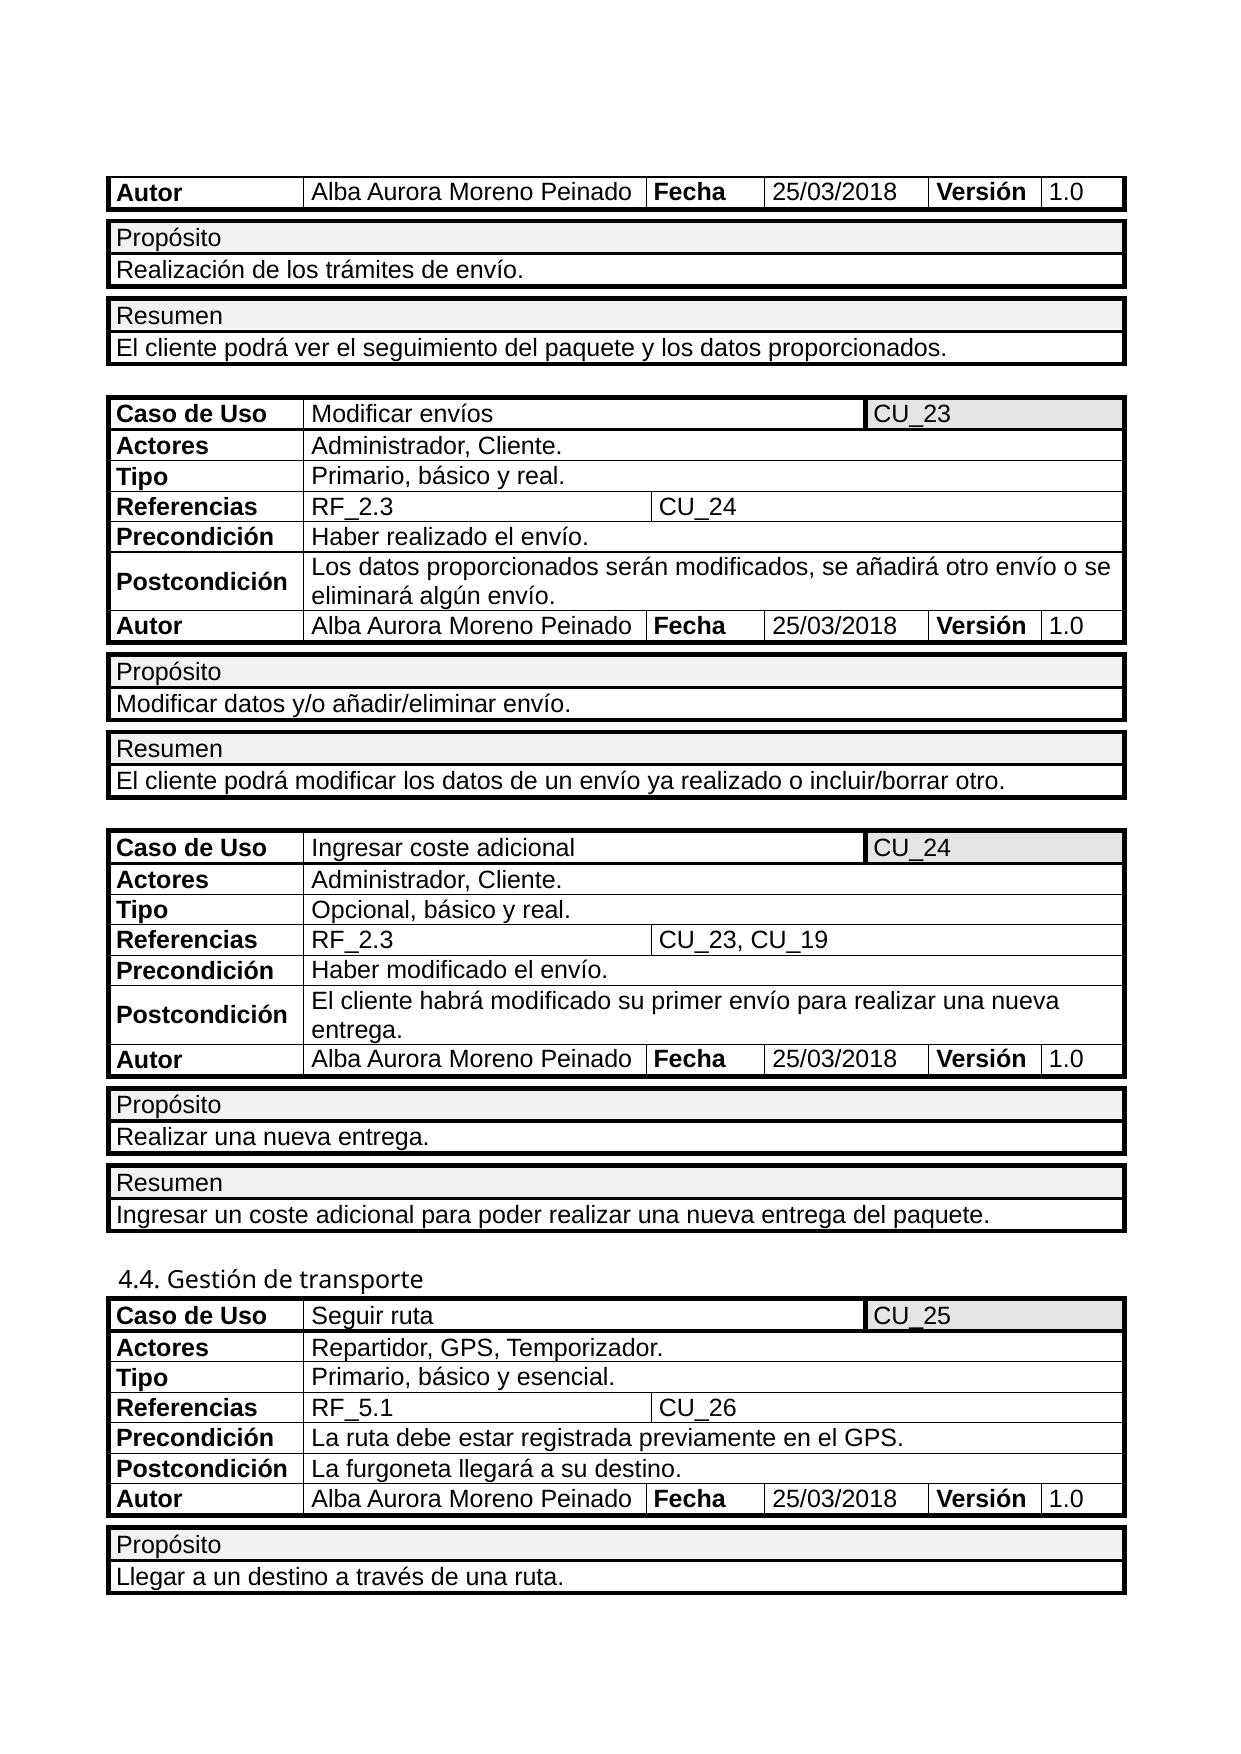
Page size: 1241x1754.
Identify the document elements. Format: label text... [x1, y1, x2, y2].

table_header Resumen [111, 301, 1122, 329]
table_cell Realizar una nueva entrega. [111, 1123, 1122, 1151]
table_cell Versión [929, 1484, 1041, 1513]
table_cell Tipo [111, 895, 303, 924]
table_cell Versión [929, 611, 1041, 640]
table_header CU_25 [868, 1301, 1122, 1329]
table_cell Primario, básico y esencial. [304, 1362, 1122, 1392]
table_cell Opcional, básico y real. [304, 895, 1122, 924]
table_cell Alba Aurora Moreno Peinado [304, 1484, 646, 1513]
table_cell Autor [111, 1045, 303, 1074]
table_cell Versión [929, 178, 1041, 207]
table_header Propósito [111, 1091, 1122, 1119]
table_header Caso de Uso [111, 1301, 303, 1329]
table_cell CU_24 [652, 492, 1122, 521]
table_cell 25/03/2018 [765, 611, 928, 640]
table_cell Haber realizado el envío. [304, 522, 1122, 551]
table_cell Administrador, Cliente. [304, 865, 1122, 894]
table_cell La ruta debe estar registrada previamente en el GPS. [304, 1423, 1122, 1452]
table_cell 1.0 [1042, 611, 1122, 640]
table_cell 1.0 [1042, 1484, 1122, 1513]
table_cell Fecha [647, 1484, 764, 1513]
table_cell RF_2.3 [304, 492, 651, 521]
table_cell Autor [111, 1484, 303, 1513]
table_cell El cliente habrá modificado su primer envío para realizar una nueva entrega. [304, 986, 1122, 1043]
table_cell Llegar a un destino a través de una ruta. [111, 1562, 1122, 1591]
table_cell Fecha [647, 611, 764, 640]
table_header Caso de Uso [111, 400, 303, 428]
table_cell Alba Aurora Moreno Peinado [304, 611, 646, 640]
table_cell Tipo [111, 1362, 303, 1392]
table_cell Primario, básico y real. [304, 461, 1122, 491]
table_header Seguir ruta [304, 1301, 863, 1329]
table_cell Precondición [111, 522, 303, 551]
table_cell Modificar datos y/o añadir/eliminar envío. [111, 689, 1122, 718]
table_cell El cliente podrá modificar los datos de un envío ya realizado o incluir/borrar otro. [111, 766, 1122, 795]
table_cell 25/03/2018 [765, 178, 928, 207]
table_cell Realización de los trámites de envío. [111, 255, 1122, 284]
table_cell Fecha [647, 178, 764, 207]
table_cell La furgoneta llegará a su destino. [304, 1454, 1122, 1483]
table_cell CU_26 [652, 1393, 1122, 1422]
table_cell Precondición [111, 956, 303, 985]
table_cell CU_23, CU_19 [652, 925, 1122, 954]
table_cell Haber modificado el envío. [304, 956, 1122, 985]
table_cell Los datos proporcionados serán modificados, se añadirá otro envío o se eliminará algún envío. [304, 553, 1122, 610]
table_cell Actores [111, 865, 303, 894]
table_cell Autor [111, 178, 303, 207]
table_cell Referencias [111, 1393, 303, 1422]
table_cell Postcondición [111, 986, 303, 1043]
table_cell Repartidor, GPS, Temporizador. [304, 1333, 1122, 1361]
table_cell Actores [111, 431, 303, 460]
table_cell Alba Aurora Moreno Peinado [304, 178, 646, 207]
table_cell Postcondición [111, 553, 303, 610]
table_cell Precondición [111, 1423, 303, 1452]
table_header CU_23 [868, 400, 1122, 428]
table_cell 25/03/2018 [765, 1045, 928, 1074]
table_header Propósito [111, 1530, 1122, 1559]
table_header Propósito [111, 223, 1122, 252]
table_cell Autor [111, 611, 303, 640]
table_header Caso de Uso [111, 833, 303, 862]
table_cell 1.0 [1042, 1045, 1122, 1074]
table_header Ingresar coste adicional [304, 833, 863, 862]
table_header Propósito [111, 657, 1122, 686]
table_cell Alba Aurora Moreno Peinado [304, 1045, 646, 1074]
table_cell 1.0 [1042, 178, 1122, 207]
table_cell Actores [111, 1333, 303, 1361]
text 4.4. Gestión de transporte [118, 1262, 1122, 1296]
table_cell Referencias [111, 925, 303, 954]
table_header Modificar envíos [304, 400, 863, 428]
table_cell Referencias [111, 492, 303, 521]
table_header Resumen [111, 734, 1122, 763]
table_cell Tipo [111, 461, 303, 491]
table_cell Ingresar un coste adicional para poder realizar una nueva entrega del paquete. [111, 1200, 1122, 1228]
table_cell RF_2.3 [304, 925, 651, 954]
table_cell El cliente podrá ver el seguimiento del paquete y los datos proporcionados. [111, 333, 1122, 361]
table_cell Fecha [647, 1045, 764, 1074]
table_cell Postcondición [111, 1454, 303, 1483]
table_cell 25/03/2018 [765, 1484, 928, 1513]
table_cell RF_5.1 [304, 1393, 651, 1422]
table_header Resumen [111, 1168, 1122, 1197]
table_header CU_24 [868, 833, 1122, 862]
table_cell Administrador, Cliente. [304, 431, 1122, 460]
table_cell Versión [929, 1045, 1041, 1074]
